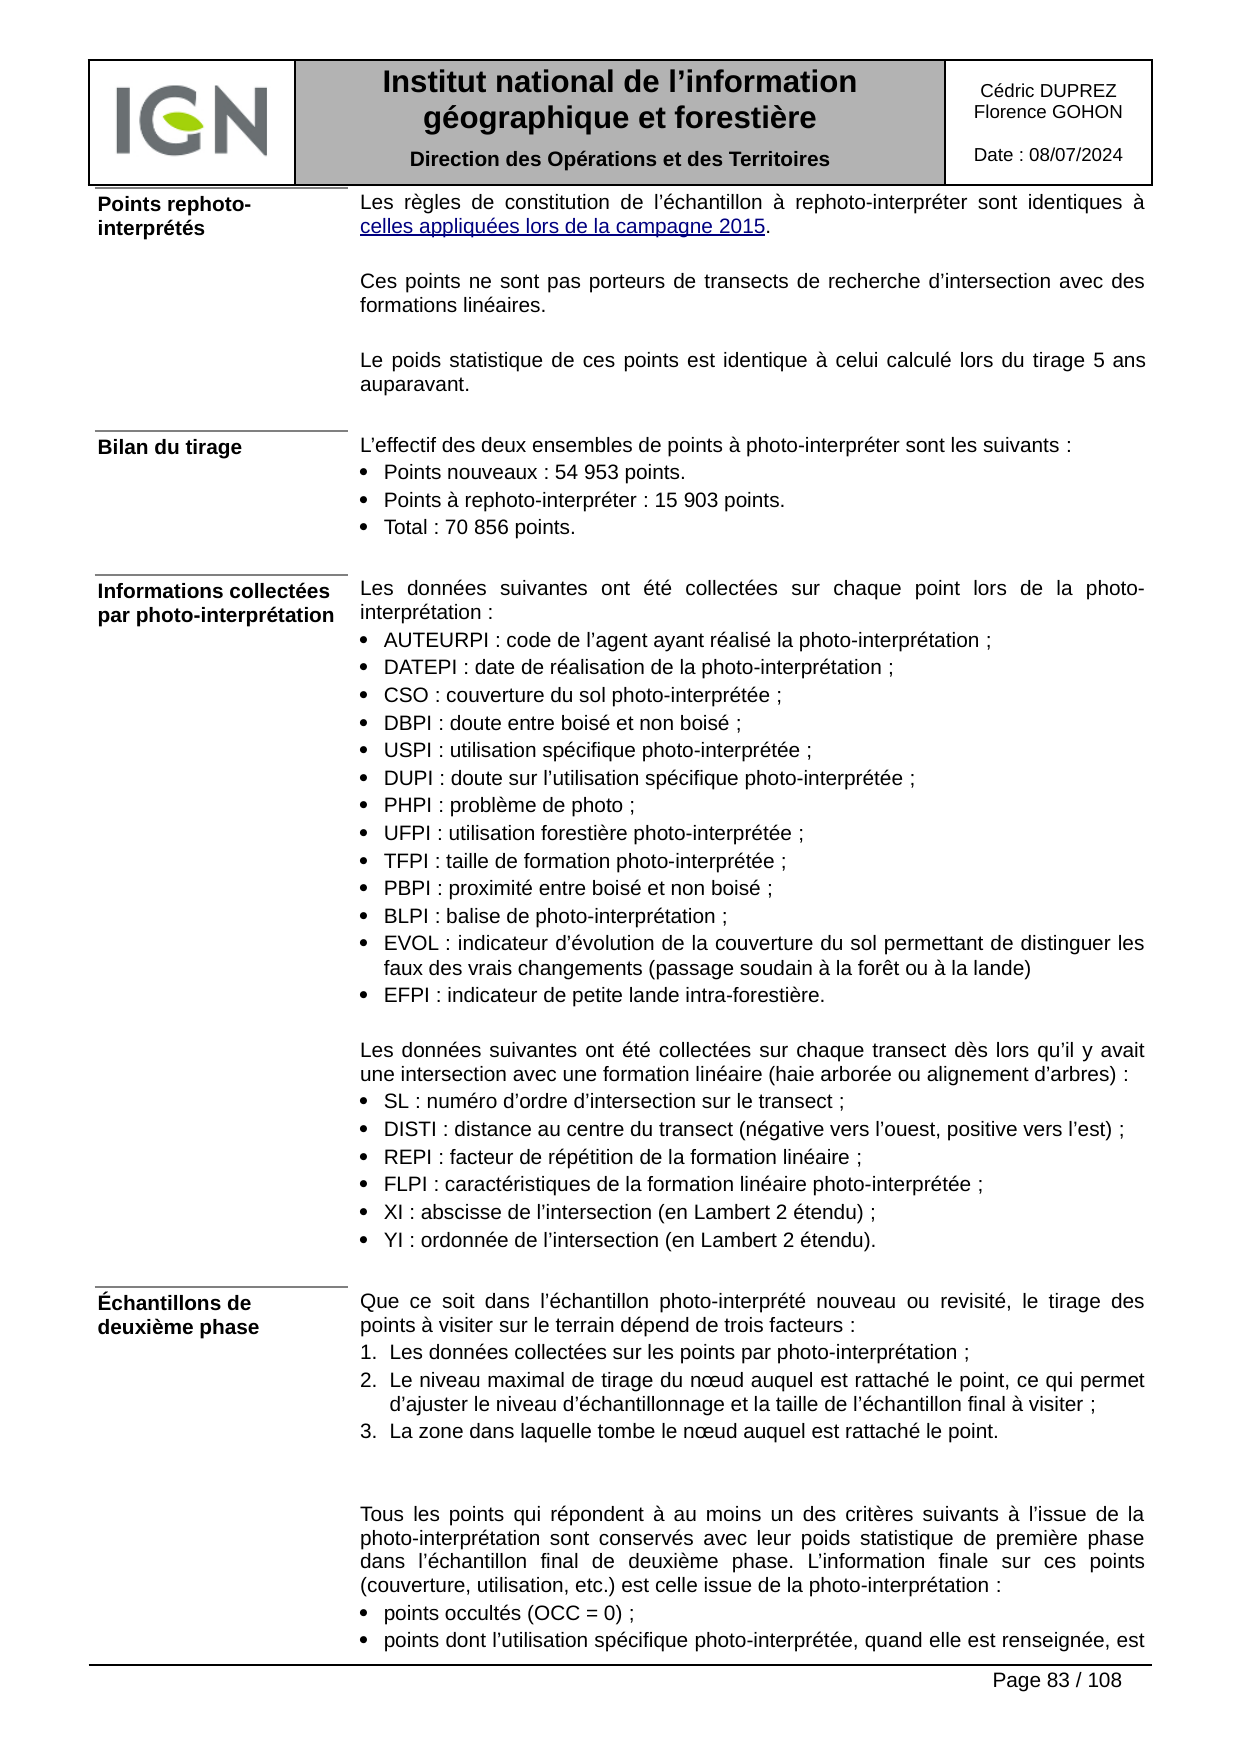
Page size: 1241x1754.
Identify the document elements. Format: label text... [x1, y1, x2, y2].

table_cell Bilan du tirage [89, 429, 354, 573]
table_cell L’effectif des deux ensembles de points à photo-interpréter sont les suivants : Points nouveaux : 54 953 points. Points à rephoto-interpréter : 15 903 points. Total : 70 856 points. [354, 429, 1152, 573]
table_cell Informations collectées par photo-interprétation [89, 573, 354, 1285]
table_cell Points rephoto-interprétés [89, 186, 354, 429]
table_cell Que ce soit dans l’échantillon photo-interprété nouveau ou revisité, le tirage des points à visiter sur le terrain dépend de trois facteurs : Les données collectées sur les points par photo-interprétation ; Le niveau maximal de tirage du nœud auquel est rattaché le point, ce qui permet d’ajuster le niveau d’échantillonnage et la taille de l’échantillon final à visiter ; La zone dans laquelle tombe le nœud auquel est rattaché le point. Tous les points qui répondent à au moins un des critères suivants à l’issue de la photo-interprétation sont conservés avec leur poids statistique de première phase dans l’échantillon final de deuxième phase. L’information finale sur ces points (couverture, utilisation, etc.) est celle issue de la photo-interprétation : points occultés (OCC = 0) ; points dont l’utilisation spécifique photo-interprétée, quand elle est renseignée, est [354, 1285, 1152, 1658]
table_cell Les données suivantes ont été collectées sur chaque point lors de la photo-interprétation : AUTEURPI : code de l’agent ayant réalisé la photo-interprétation ; DATEPI : date de réalisation de la photo-interprétation ; CSO : couverture du sol photo-interprétée ; DBPI : doute entre boisé et non boisé ; USPI : utilisation spécifique photo-interprétée ; DUPI : doute sur l’utilisation spécifique photo-interprétée ; PHPI : problème de photo ; UFPI : utilisation forestière photo-interprétée ; TFPI : taille de formation photo-interprétée ; PBPI : proximité entre boisé et non boisé ; BLPI : balise de photo-interprétation ; EVOL : indicateur d’évolution de la couverture du sol permettant de distinguer les faux des vrais changements (passage soudain à la forêt ou à la lande) EFPI : indicateur de petite lande intra-forestière. Les données suivantes ont été collectées sur chaque transect dès lors qu’il y avait une intersection avec une formation linéaire (haie arborée ou alignement d’arbres) : SL : numéro d’ordre d’intersection sur le transect ; DISTI : distance au centre du transect (négative vers l’ouest, positive vers l’est) ; REPI : facteur de répétition de la formation linéaire ; FLPI : caractéristiques de la formation linéaire photo-interprétée ; XI : abscisse de l’intersection (en Lambert 2 étendu) ; YI : ordonnée de l’intersection (en Lambert 2 étendu). [354, 573, 1152, 1285]
table_cell Les règles de constitution de l’échantillon à rephoto-interpréter sont identiques à celles appliquées lors de la campagne 2015. Ces points ne sont pas porteurs de transects de recherche d’intersection avec des formations linéaires. Le poids statistique de ces points est identique à celui calculé lors du tirage 5 ans auparavant. [354, 186, 1152, 429]
picture [91, 62, 293, 180]
table_cell Échantillons de deuxième phase [89, 1285, 354, 1658]
